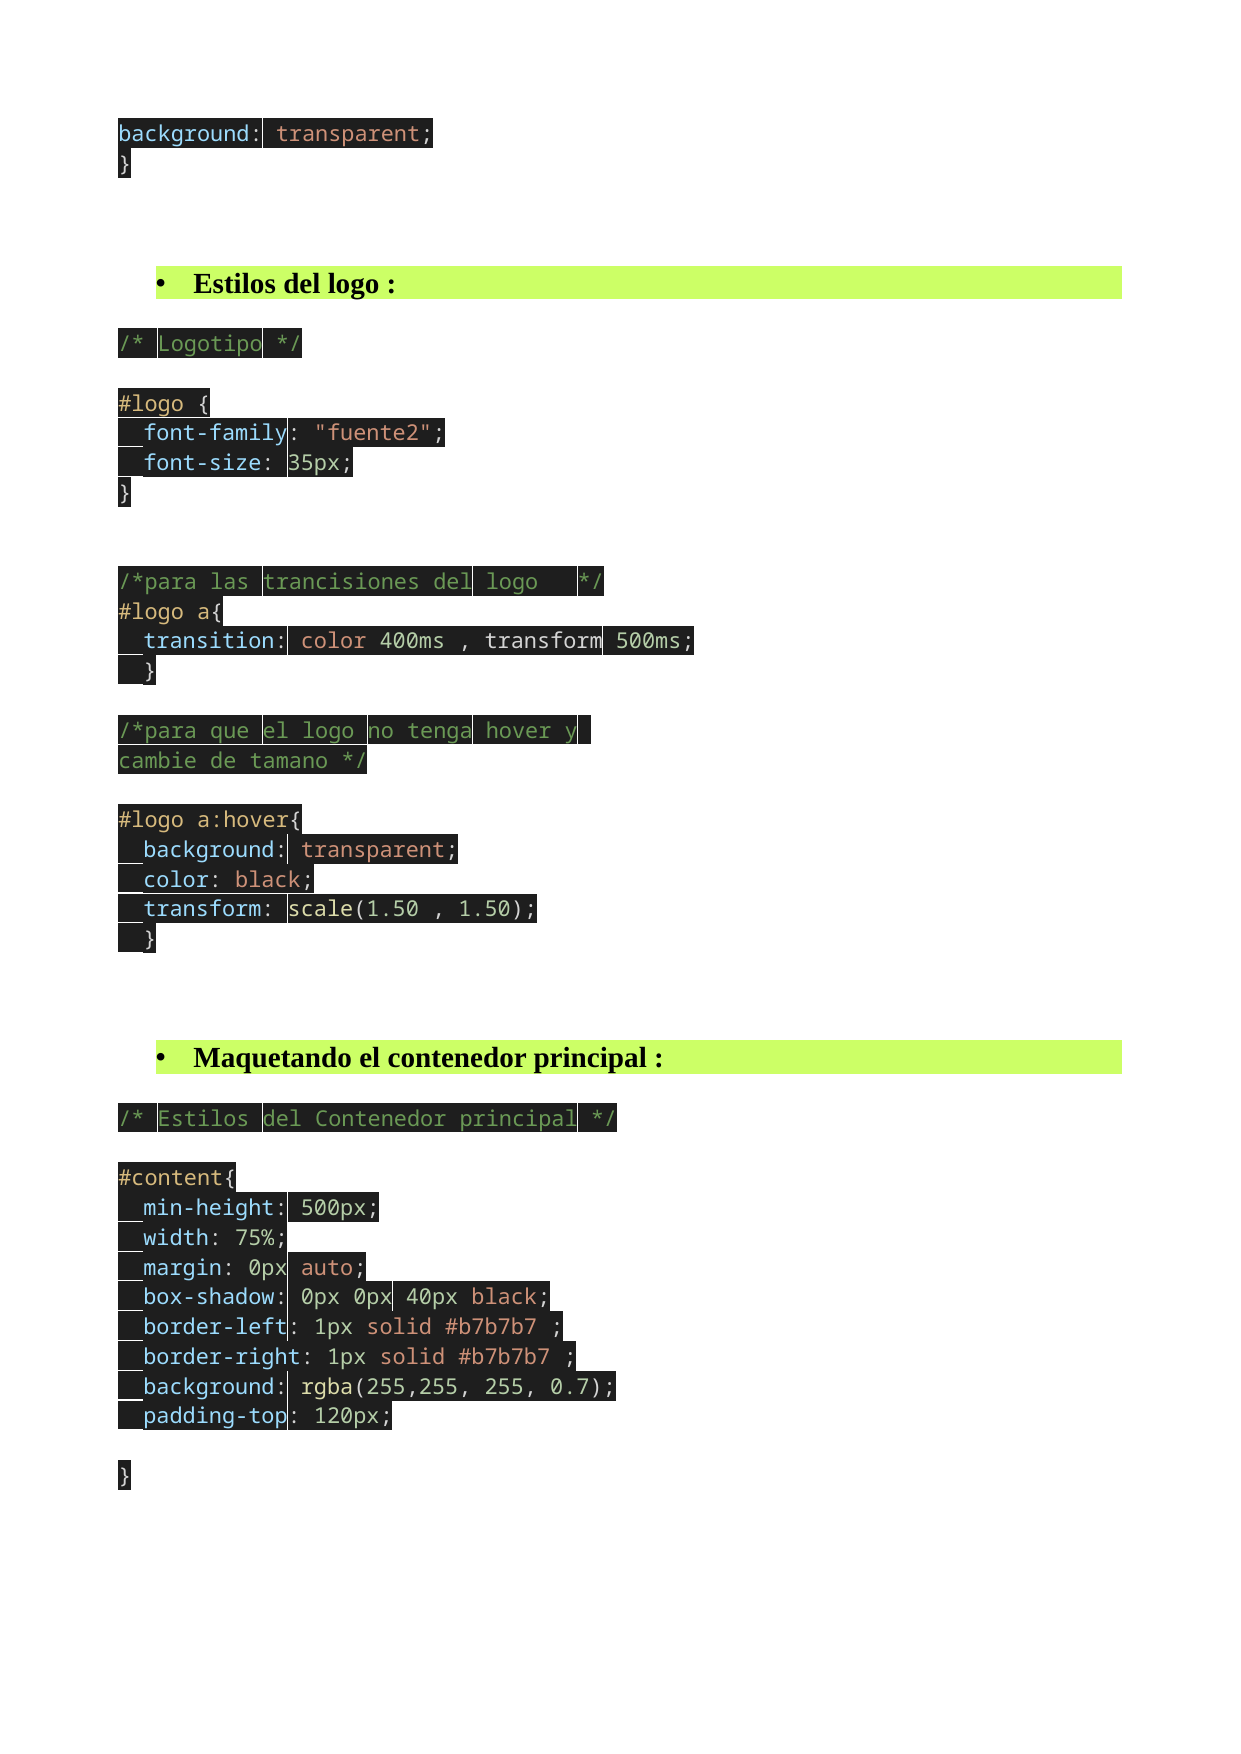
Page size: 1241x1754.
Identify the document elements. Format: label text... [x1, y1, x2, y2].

text background: rgba(255,255, 255, 0.7); [118, 1371, 1122, 1401]
text box-shadow: 0px 0px 40px black; [118, 1281, 1122, 1311]
text border-left: 1px solid #b7b7b7 ; [118, 1311, 1122, 1341]
text #logo a{ [118, 596, 1122, 626]
text font-size: 35px; [118, 447, 1122, 477]
list Maquetando el contenedor principal : [156, 1040, 1122, 1074]
text width: 75%; [118, 1222, 1122, 1252]
text transition: color 400ms , transform 500ms; [118, 626, 1122, 655]
text } [118, 1460, 1122, 1490]
text /* Estilos del Contenedor principal */ [118, 1103, 1122, 1132]
text transform: scale(1.50 , 1.50); [118, 893, 1122, 923]
text font-family: "fuente2"; [118, 417, 1122, 447]
text } [118, 148, 1122, 178]
text padding-top: 120px; [118, 1401, 1122, 1430]
text cambie de tamano */ [118, 744, 1122, 774]
text /*para que el logo no tenga hover y [118, 715, 1122, 744]
list Estilos del logo : [156, 266, 1122, 299]
text margin: 0px auto; [118, 1252, 1122, 1281]
text background: transparent; [118, 118, 1122, 148]
text /* Logotipo */ [118, 328, 1122, 358]
text } [118, 477, 1122, 507]
text #logo a:hover{ [118, 804, 1122, 834]
text #content{ [118, 1162, 1122, 1192]
text } [118, 923, 1122, 953]
text background: transparent; [118, 834, 1122, 864]
text min-height: 500px; [118, 1192, 1122, 1222]
text border-right: 1px solid #b7b7b7 ; [118, 1341, 1122, 1371]
text } [118, 655, 1122, 685]
text color: black; [118, 864, 1122, 893]
text /*para las trancisiones del logo */ [118, 566, 1122, 596]
text #logo { [118, 388, 1122, 417]
